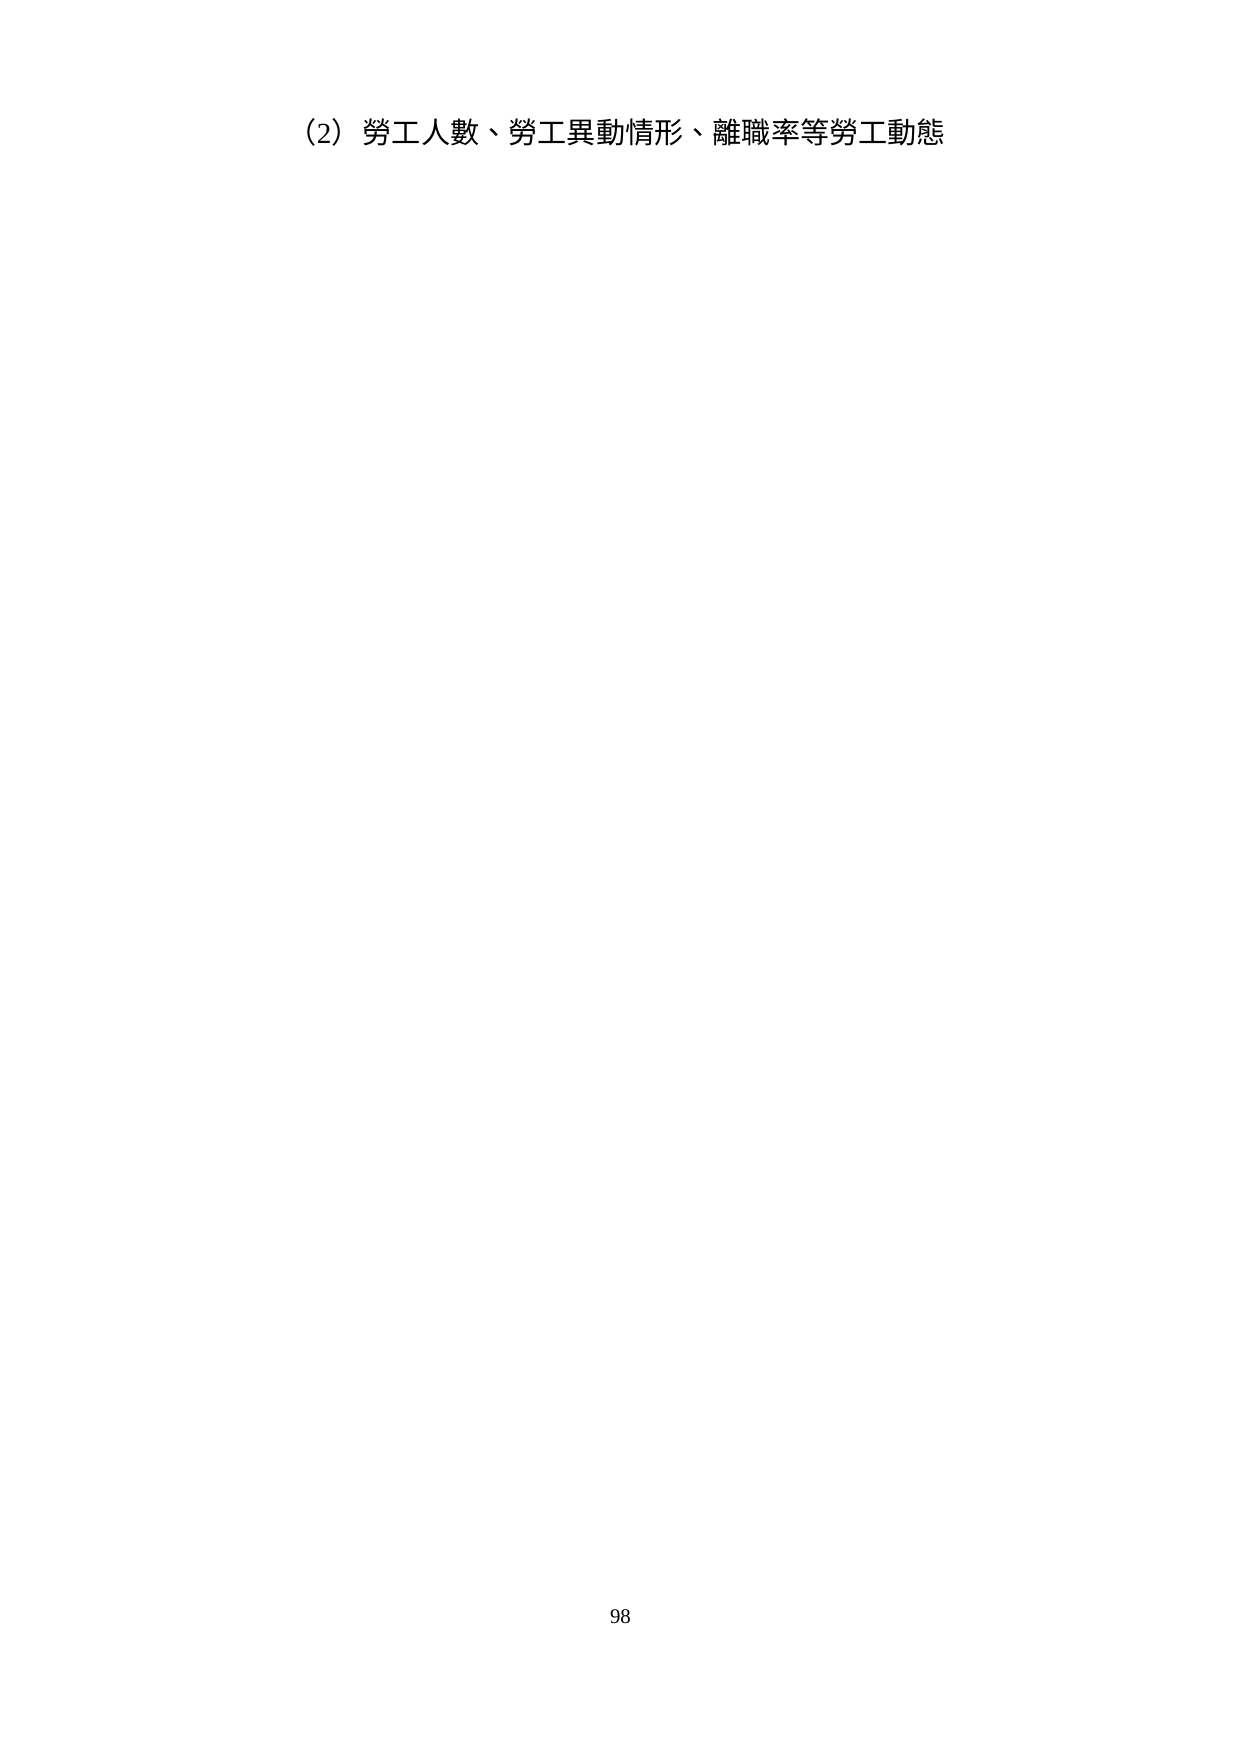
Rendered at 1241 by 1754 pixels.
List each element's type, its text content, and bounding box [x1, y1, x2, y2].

list 勞工人數、勞工異動情形、離職率等勞工動態 [287, 89, 1053, 152]
